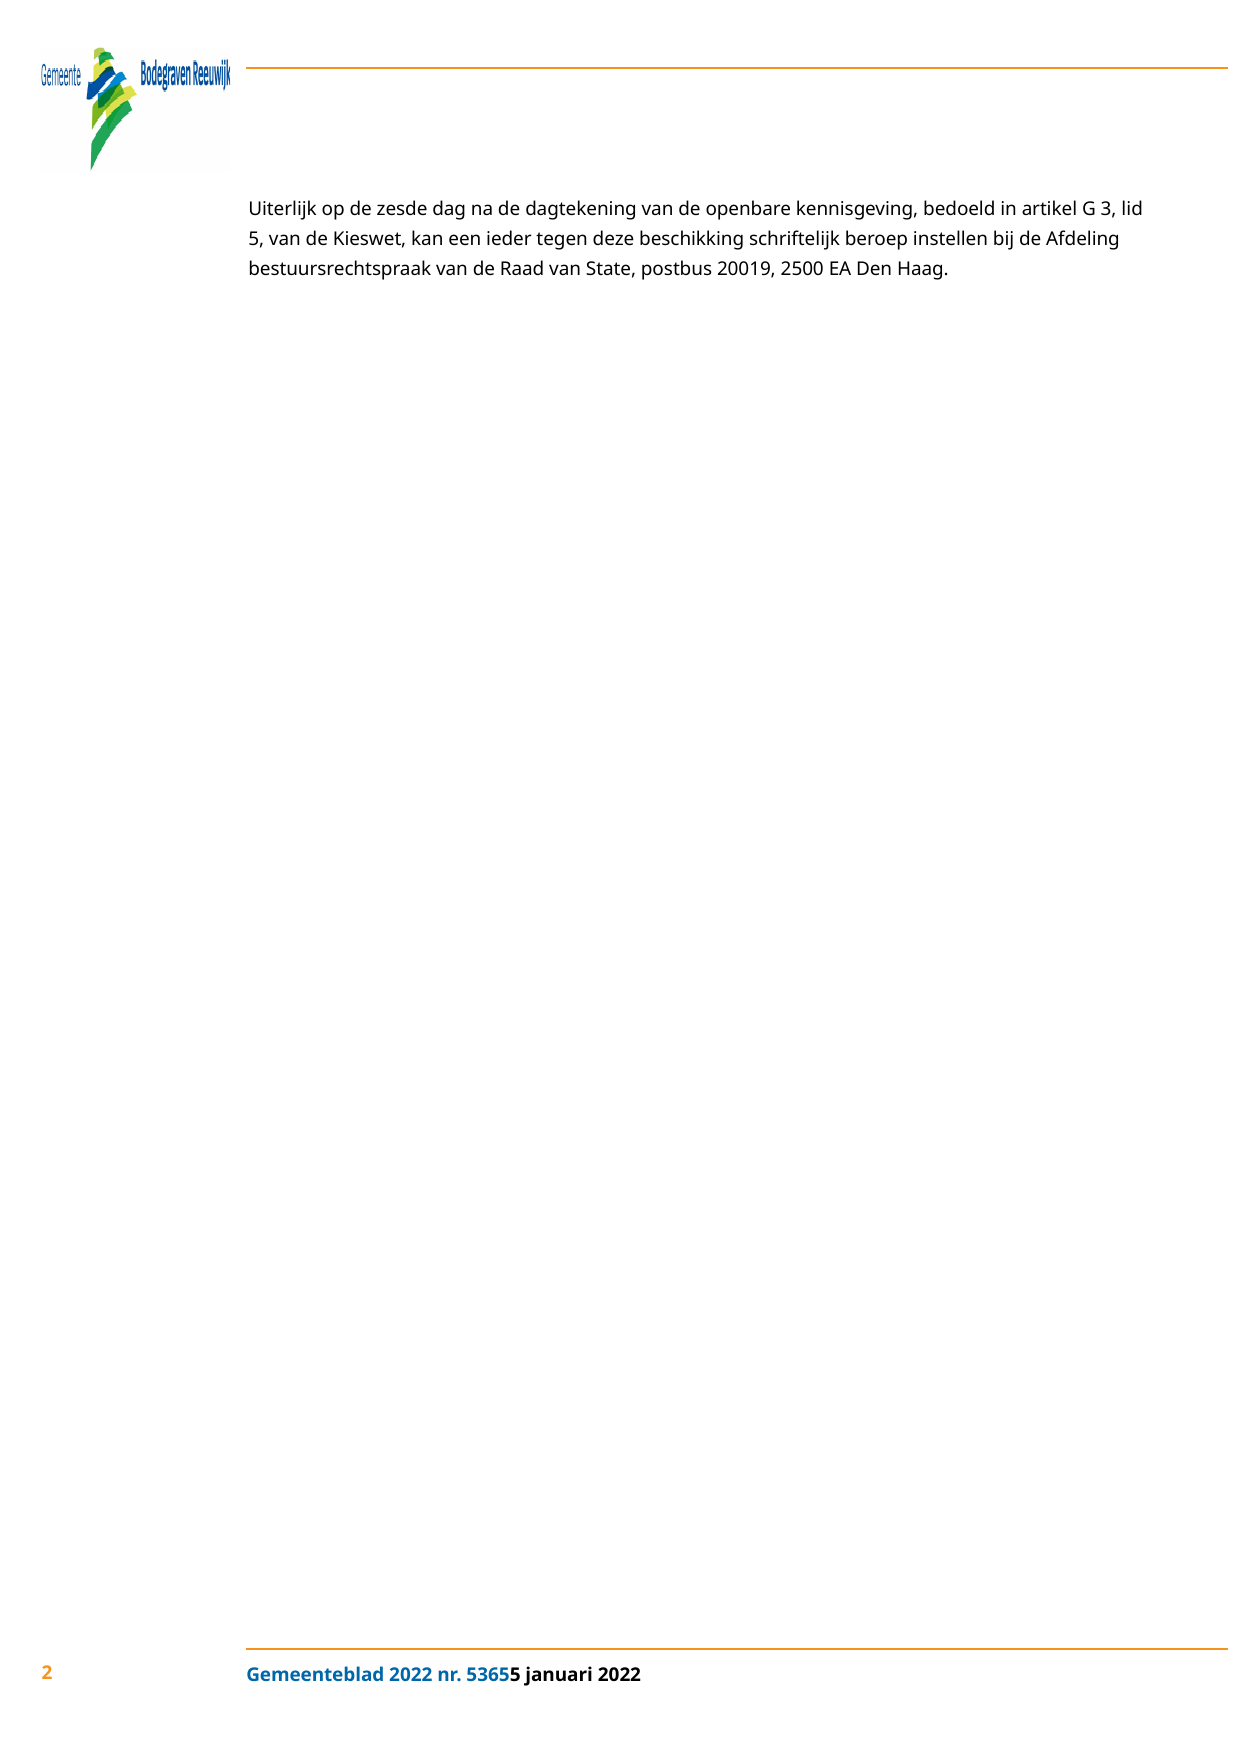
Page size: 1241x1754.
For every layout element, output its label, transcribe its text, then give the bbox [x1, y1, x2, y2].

text Uiterlijk op de zesde dag na de dagtekening van de openbare kennisgeving, bedoeld in artikel G 3, lid 5, van de Kieswet, kan een ieder tegen deze beschikking schriftelijk beroep instellen bij de Afdeling bestuursrechtspraak van de Raad van State, postbus 20019, 2500 EA Den Haag. [248, 196, 1152, 281]
picture [41, 47, 231, 172]
